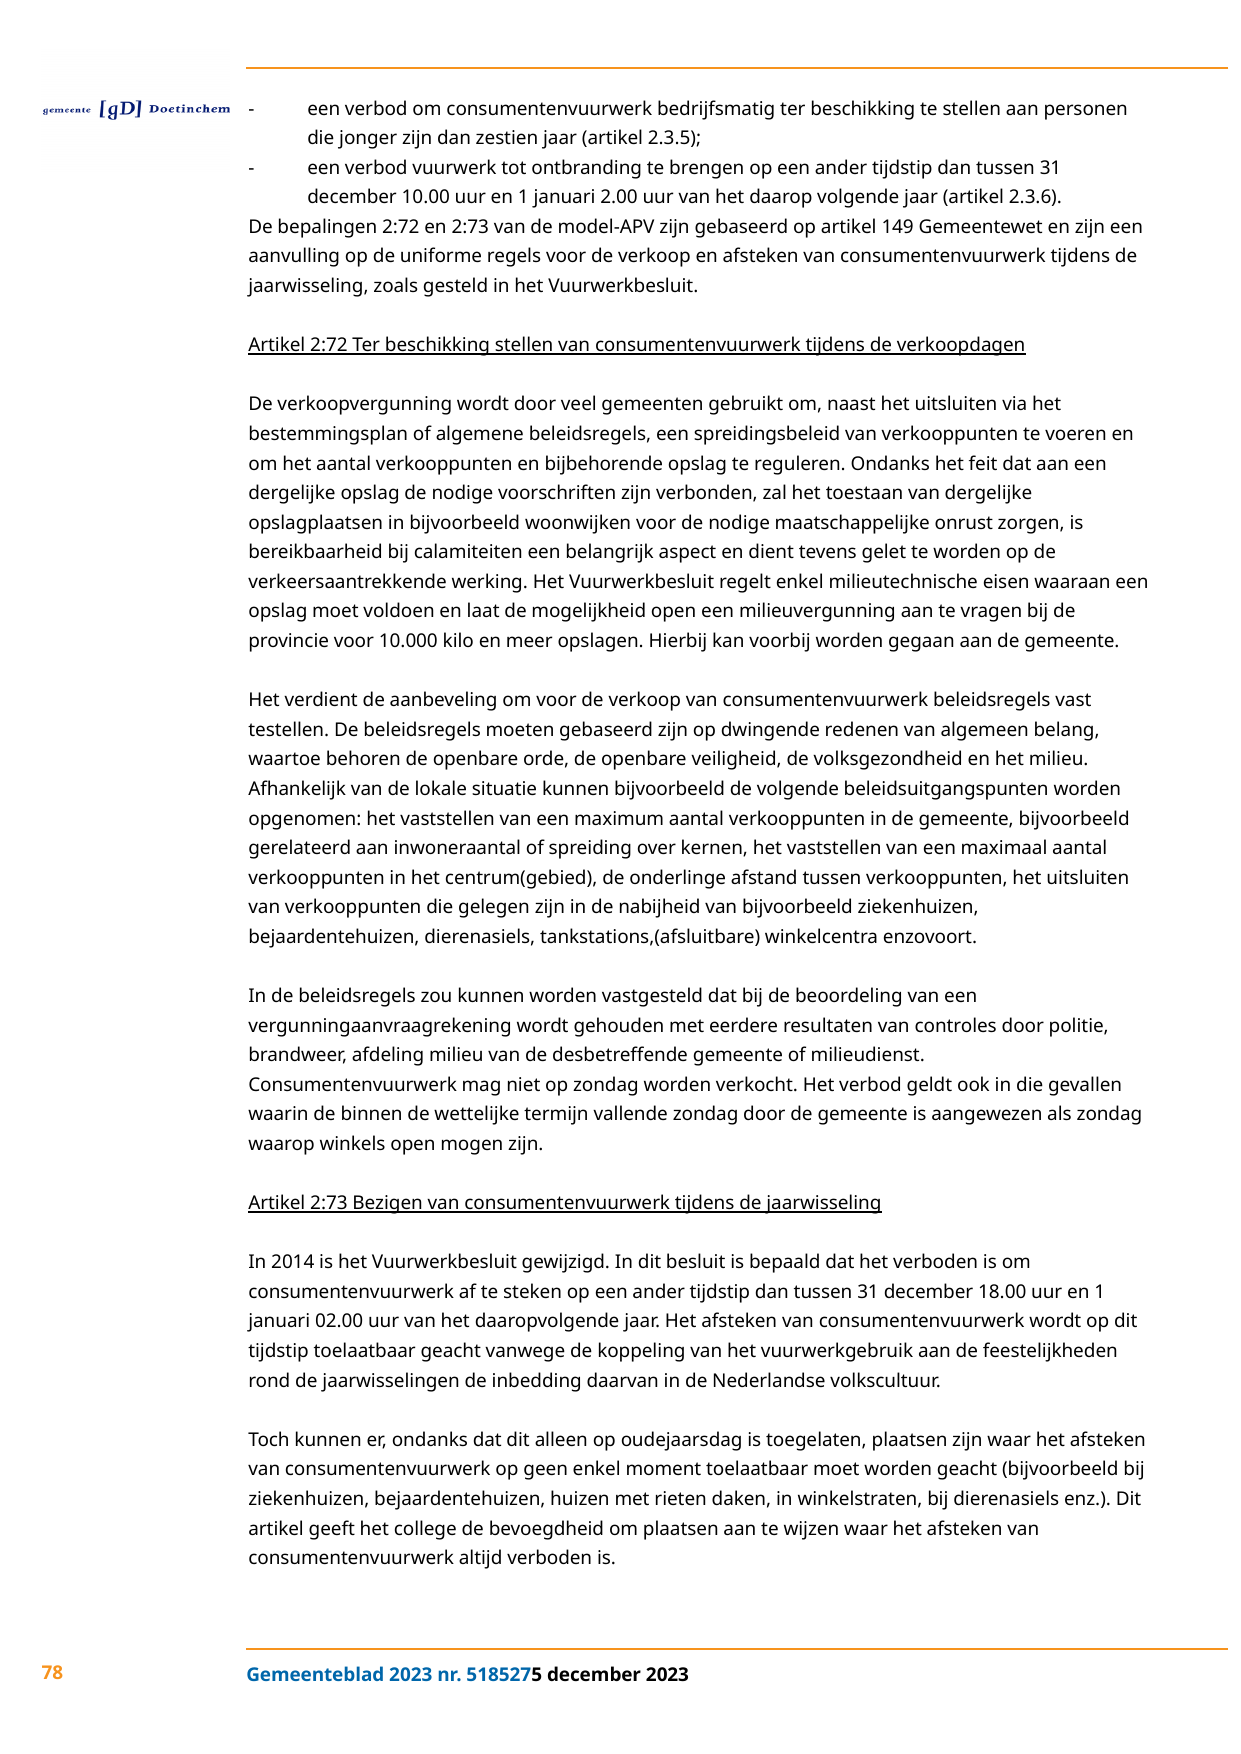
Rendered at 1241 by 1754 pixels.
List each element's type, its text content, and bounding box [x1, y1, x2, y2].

text De bepalingen 2:72 en 2:73 van de model-APV zijn gebaseerd op artikel 149 Gemeentewet en zijn een aanvulling op de uniforme regels voor de verkoop en afsteken van consumentenvuurwerk tijdens de jaarwisseling, zoals gesteld in het Vuurwerkbesluit. [248, 213, 1152, 298]
text Artikel 2:72 Ter beschikking stellen van consumentenvuurwerk tijdens de verkoopdagen [248, 331, 1152, 357]
text Consumentenvuurwerk mag niet op zondag worden verkocht. Het verbod geldt ook in die gevallen waarin de binnen de wettelijke termijn vallende zondag door de gemeente is aangewezen als zondag waarop winkels open mogen zijn. [248, 1071, 1152, 1156]
list een verbod vuurwerk tot ontbranding te brengen op een ander tijdstip dan tussen 31 december 10.00 uur en 1 januari 2.00 uur van het daarop volgende jaar (artikel 2.3.6). [248, 154, 1152, 209]
text Het verdient de aanbeveling om voor de verkoop van consumentenvuurwerk beleidsregels vast testellen. De beleidsregels moeten gebaseerd zijn op dwingende redenen van algemeen belang, waartoe behoren de openbare orde, de openbare veiligheid, de volksgezondheid en het milieu. Afhankelijk van de lokale situatie kunnen bijvoorbeeld de volgende beleidsuitgangspunten worden opgenomen: het vaststellen van een maximum aantal verkooppunten in de gemeente, bijvoorbeeld gerelateerd aan inwoneraantal of spreiding over kernen, het vaststellen van een maximaal aantal verkooppunten in het centrum(gebied), de onderlinge afstand tussen verkooppunten, het uitsluiten van verkooppunten die gelegen zijn in de nabijheid van bijvoorbeeld ziekenhuizen, bejaardentehuizen, dierenasiels, tankstations,(afsluitbare) winkelcentra enzovoort. [248, 686, 1152, 949]
text In 2014 is het Vuurwerkbesluit gewijzigd. In dit besluit is bepaald dat het verboden is om consumentenvuurwerk af te steken op een ander tijdstip dan tussen 31 december 18.00 uur en 1 januari 02.00 uur van het daaropvolgende jaar. Het afsteken van consumentenvuurwerk wordt op dit tijdstip toelaatbaar geacht vanwege de koppeling van het vuurwerkgebruik aan de feestelijkheden rond de jaarwisselingen de inbedding daarvan in de Nederlandse volkscultuur. [248, 1248, 1152, 1393]
text Artikel 2:73 Bezigen van consumentenvuurwerk tijdens de jaarwisseling [248, 1189, 1152, 1215]
text In de beleidsregels zou kunnen worden vastgesteld dat bij de beoordeling van een vergunningaanvraagrekening wordt gehouden met eerdere resultaten van controles door politie, brandweer, afdeling milieu van de desbetreffende gemeente of milieudienst. [248, 982, 1152, 1067]
list een verbod om consumentenvuurwerk bedrijfsmatig ter beschikking te stellen aan personen die jonger zijn dan zestien jaar (artikel 2.3.5); [248, 95, 1152, 150]
text Toch kunnen er, ondanks dat dit alleen op oudejaarsdag is toegelaten, plaatsen zijn waar het afsteken van consumentenvuurwerk op geen enkel moment toelaatbaar moet worden geacht (bijvoorbeeld bij ziekenhuizen, bejaardentehuizen, huizen met rieten daken, in winkelstraten, bij dierenasiels enz.). Dit artikel geeft het college de bevoegdheid om plaatsen aan te wijzen waar het afsteken van consumentenvuurwerk altijd verboden is. [248, 1426, 1152, 1570]
text De verkoopvergunning wordt door veel gemeenten gebruikt om, naast het uitsluiten via het bestemmingsplan of algemene beleidsregels, een spreidingsbeleid van verkooppunten te voeren en om het aantal verkooppunten en bijbehorende opslag te reguleren. Ondanks het feit dat aan een dergelijke opslag de nodige voorschriften zijn verbonden, zal het toestaan van dergelijke opslagplaatsen in bijvoorbeeld woonwijken voor de nodige maatschappelijke onrust zorgen, is bereikbaarheid bij calamiteiten een belangrijk aspect en dient tevens gelet te worden op de verkeersaantrekkende werking. Het Vuurwerkbesluit regelt enkel milieutechnische eisen waaraan een opslag moet voldoen en laat de mogelijkheid open een milieuvergunning aan te vragen bij de provincie voor 10.000 kilo en meer opslagen. Hierbij kan voorbij worden gegaan aan de gemeente. [248, 391, 1152, 653]
picture [41, 47, 231, 172]
